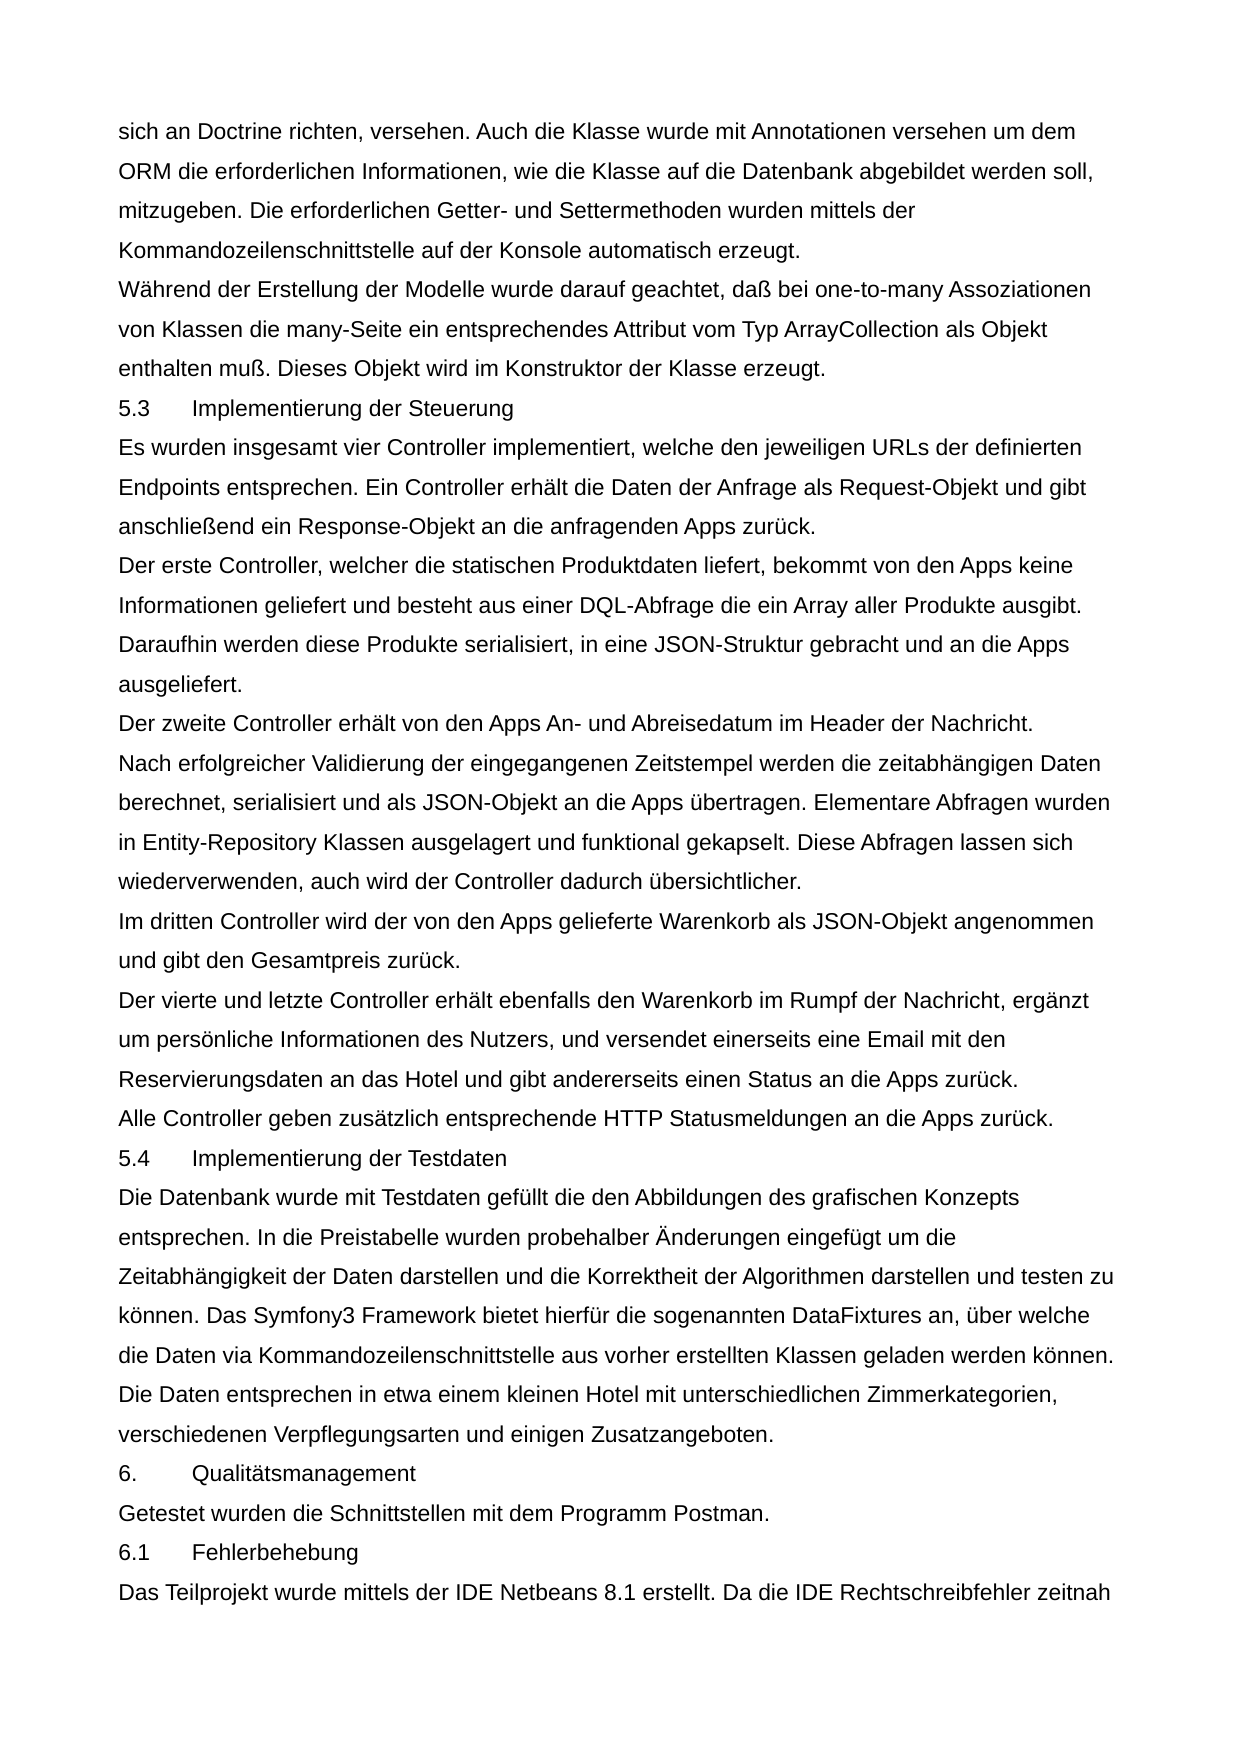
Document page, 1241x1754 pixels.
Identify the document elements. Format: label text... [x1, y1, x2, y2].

text 5.4 Implementierung der Testdaten [118, 1144, 1122, 1171]
text Während der Erstellung der Modelle wurde darauf geachtet, daß bei one-to-many Assoziationen von Klassen die many-Seite ein entsprechendes Attribut vom Typ ArrayCollection als Objekt enthalten muß. Dieses Objekt wird im Konstruktor der Klasse erzeugt. [118, 276, 1122, 381]
text Nach erfolgreicher Validierung der eingegangenen Zeitstempel werden die zeitabhängigen Daten berechnet, serialisiert und als JSON-Objekt an die Apps übertragen. Elementare Abfragen wurden in Entity-Repository Klassen ausgelagert und funktional gekapselt. Diese Abfragen lassen sich wiederverwenden, auch wird der Controller dadurch übersichtlicher. [118, 750, 1122, 894]
text 6.1 Fehlerbehebung [118, 1539, 1122, 1566]
text Das Teilprojekt wurde mittels der IDE Netbeans 8.1 erstellt. Da die IDE Rechtschreibfehler zeitnah [118, 1579, 1122, 1605]
text Die Daten entsprechen in etwa einem kleinen Hotel mit unterschiedlichen Zimmerkategorien, verschiedenen Verpflegungsarten und einigen Zusatzangeboten. [118, 1381, 1122, 1447]
text Getestet wurden die Schnittstellen mit dem Programm Postman. [118, 1500, 1122, 1526]
text Der vierte und letzte Controller erhält ebenfalls den Warenkorb im Rumpf der Nachricht, ergänzt um persönliche Informationen des Nutzers, und versendet einerseits eine Email mit den Reservierungsdaten an das Hotel und gibt andererseits einen Status an die Apps zurück. [118, 987, 1122, 1092]
text 6. Qualitätsmanagement [118, 1460, 1122, 1487]
text Im dritten Controller wird der von den Apps gelieferte Warenkorb als JSON-Objekt angenommen und gibt den Gesamtpreis zurück. [118, 908, 1122, 973]
text Der zweite Controller erhält von den Apps An- und Abreisedatum im Header der Nachricht. [118, 710, 1122, 737]
text Es wurden insgesamt vier Controller implementiert, welche den jeweiligen URLs der definierten Endpoints entsprechen. Ein Controller erhält die Daten der Anfrage als Request-Objekt und gibt anschließend ein Response-Objekt an die anfragenden Apps zurück. [118, 434, 1122, 539]
text sich an Doctrine richten, versehen. Auch die Klasse wurde mit Annotationen versehen um dem ORM die erforderlichen Informationen, wie die Klasse auf die Datenbank abgebildet werden soll, mitzugeben. Die erforderlichen Getter- und Settermethoden wurden mittels der Kommandozeilenschnittstelle auf der Konsole automatisch erzeugt. [118, 118, 1122, 263]
text Der erste Controller, welcher die statischen Produktdaten liefert, bekommt von den Apps keine Informationen geliefert und besteht aus einer DQL-Abfrage die ein Array aller Produkte ausgibt. Daraufhin werden diese Produkte serialisiert, in eine JSON-Struktur gebracht und an die Apps ausgeliefert. [118, 552, 1122, 697]
text 5.3 Implementierung der Steuerung [118, 394, 1122, 421]
text Alle Controller geben zusätzlich entsprechende HTTP Statusmeldungen an die Apps zurück. [118, 1105, 1122, 1131]
text Die Datenbank wurde mit Testdaten gefüllt die den Abbildungen des grafischen Konzepts entsprechen. In die Preistabelle wurden probehalber Änderungen eingefügt um die Zeitabhängigkeit der Daten darstellen und die Korrektheit der Algorithmen darstellen und testen zu können. Das Symfony3 Framework bietet hierfür die sogenannten DataFixtures an, über welche die Daten via Kommandozeilenschnittstelle aus vorher erstellten Klassen geladen werden können. [118, 1184, 1122, 1368]
